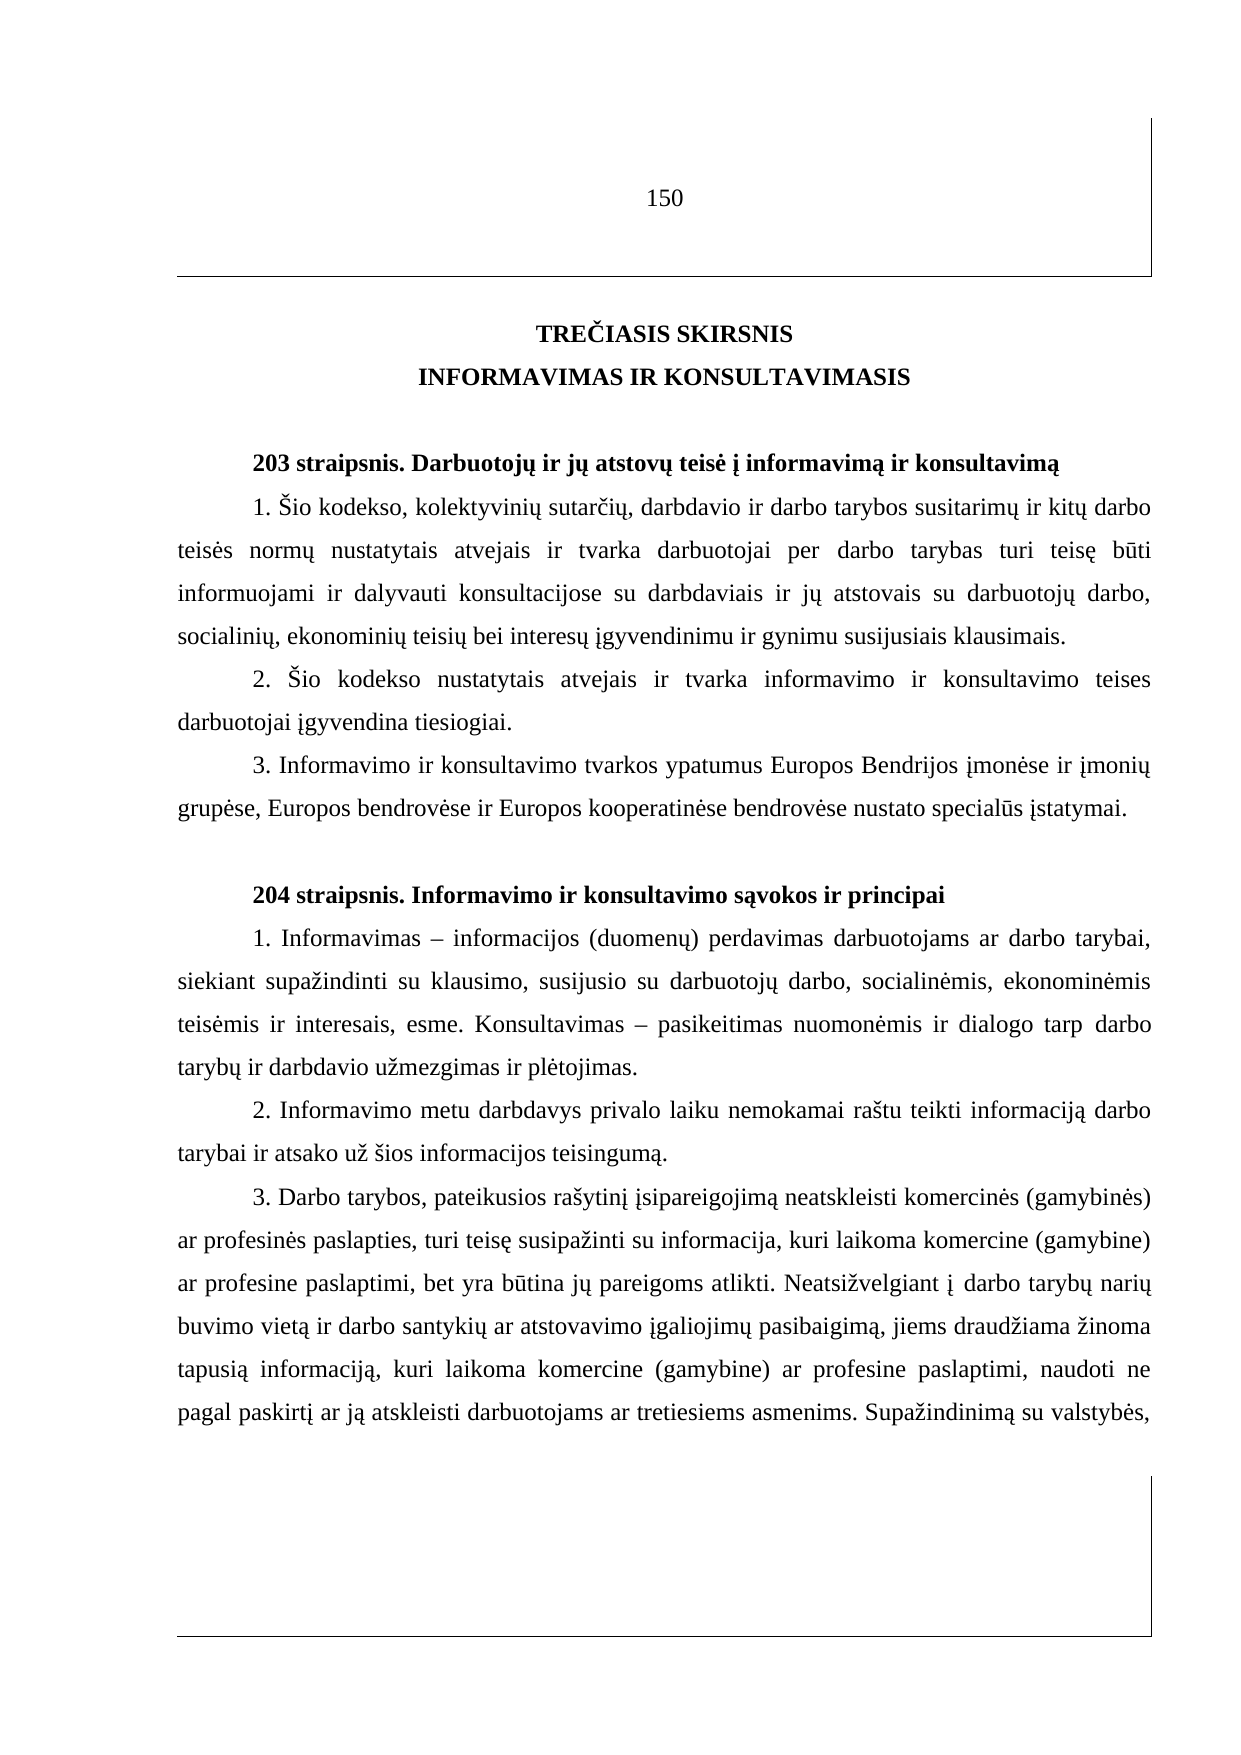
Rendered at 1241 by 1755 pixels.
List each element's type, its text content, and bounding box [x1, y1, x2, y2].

text 1. Šio kodekso, kolektyvinių sutarčių, darbdavio ir darbo tarybos susitarimų ir kitų darbo teisės normų nustatytais atvejais ir tvarka darbuotojai per darbo tarybas turi teisę būti informuojami ir dalyvauti konsultacijose su darbdaviais ir jų atstovais su darbuotojų darbo, socialinių, ekonominių teisių bei interesų įgyvendinimu ir gynimu susijusiais klausimais. [177, 492, 1152, 650]
subtitle 203 straipsnis. Darbuotojų ir jų atstovų teisė į informavimą ir konsultavimą [177, 448, 1152, 477]
text INFORMAVIMAS IR KONSULTAVIMASIS [177, 362, 1152, 391]
text 1. Informavimas – informacijos (duomenų) perdavimas darbuotojams ar darbo tarybai, siekiant supažindinti su klausimo, susijusio su darbuotojų darbo, socialinėmis, ekonominėmis teisėmis ir interesais, esme. Konsultavimas – pasikeitimas nuomonėmis ir dialogo tarp darbo tarybų ir darbdavio užmezgimas ir plėtojimas. [177, 923, 1152, 1081]
text 3. Informavimo ir konsultavimo tvarkos ypatumus Europos Bendrijos įmonėse ir įmonių grupėse, Europos bendrovėse ir Europos kooperatinėse bendrovėse nustato specialūs įstatymai. [177, 750, 1152, 822]
text 2. Šio kodekso nustatytais atvejais ir tvarka informavimo ir konsultavimo teises darbuotojai įgyvendina tiesiogiai. [177, 664, 1152, 736]
text TREČIASIS SKIRSNIS [177, 319, 1152, 348]
subtitle 204 straipsnis. Informavimo ir konsultavimo sąvokos ir principai [177, 880, 1152, 908]
text 3. Darbo tarybos, pateikusios rašytinį įsipareigojimą neatskleisti komercinės (gamybinės) ar profesinės paslapties, turi teisę susipažinti su informacija, kuri laikoma komercine (gamybine) ar profesine paslaptimi, bet yra būtina jų pareigoms atlikti. Neatsižvelgiant į darbo tarybų narių buvimo vietą ir darbo santykių ar atstovavimo įgaliojimų pasibaigimą, jiems draudžiama žinoma tapusią informaciją, kuri laikoma komercine (gamybine) ar profesine paslaptimi, naudoti ne pagal paskirtį ar ją atskleisti darbuotojams ar tretiesiems asmenims. Supažindinimą su valstybės, [177, 1182, 1152, 1426]
text 2. Informavimo metu darbdavys privalo laiku nemokamai raštu teikti informaciją darbo tarybai ir atsako už šios informacijos teisingumą. [177, 1095, 1152, 1167]
